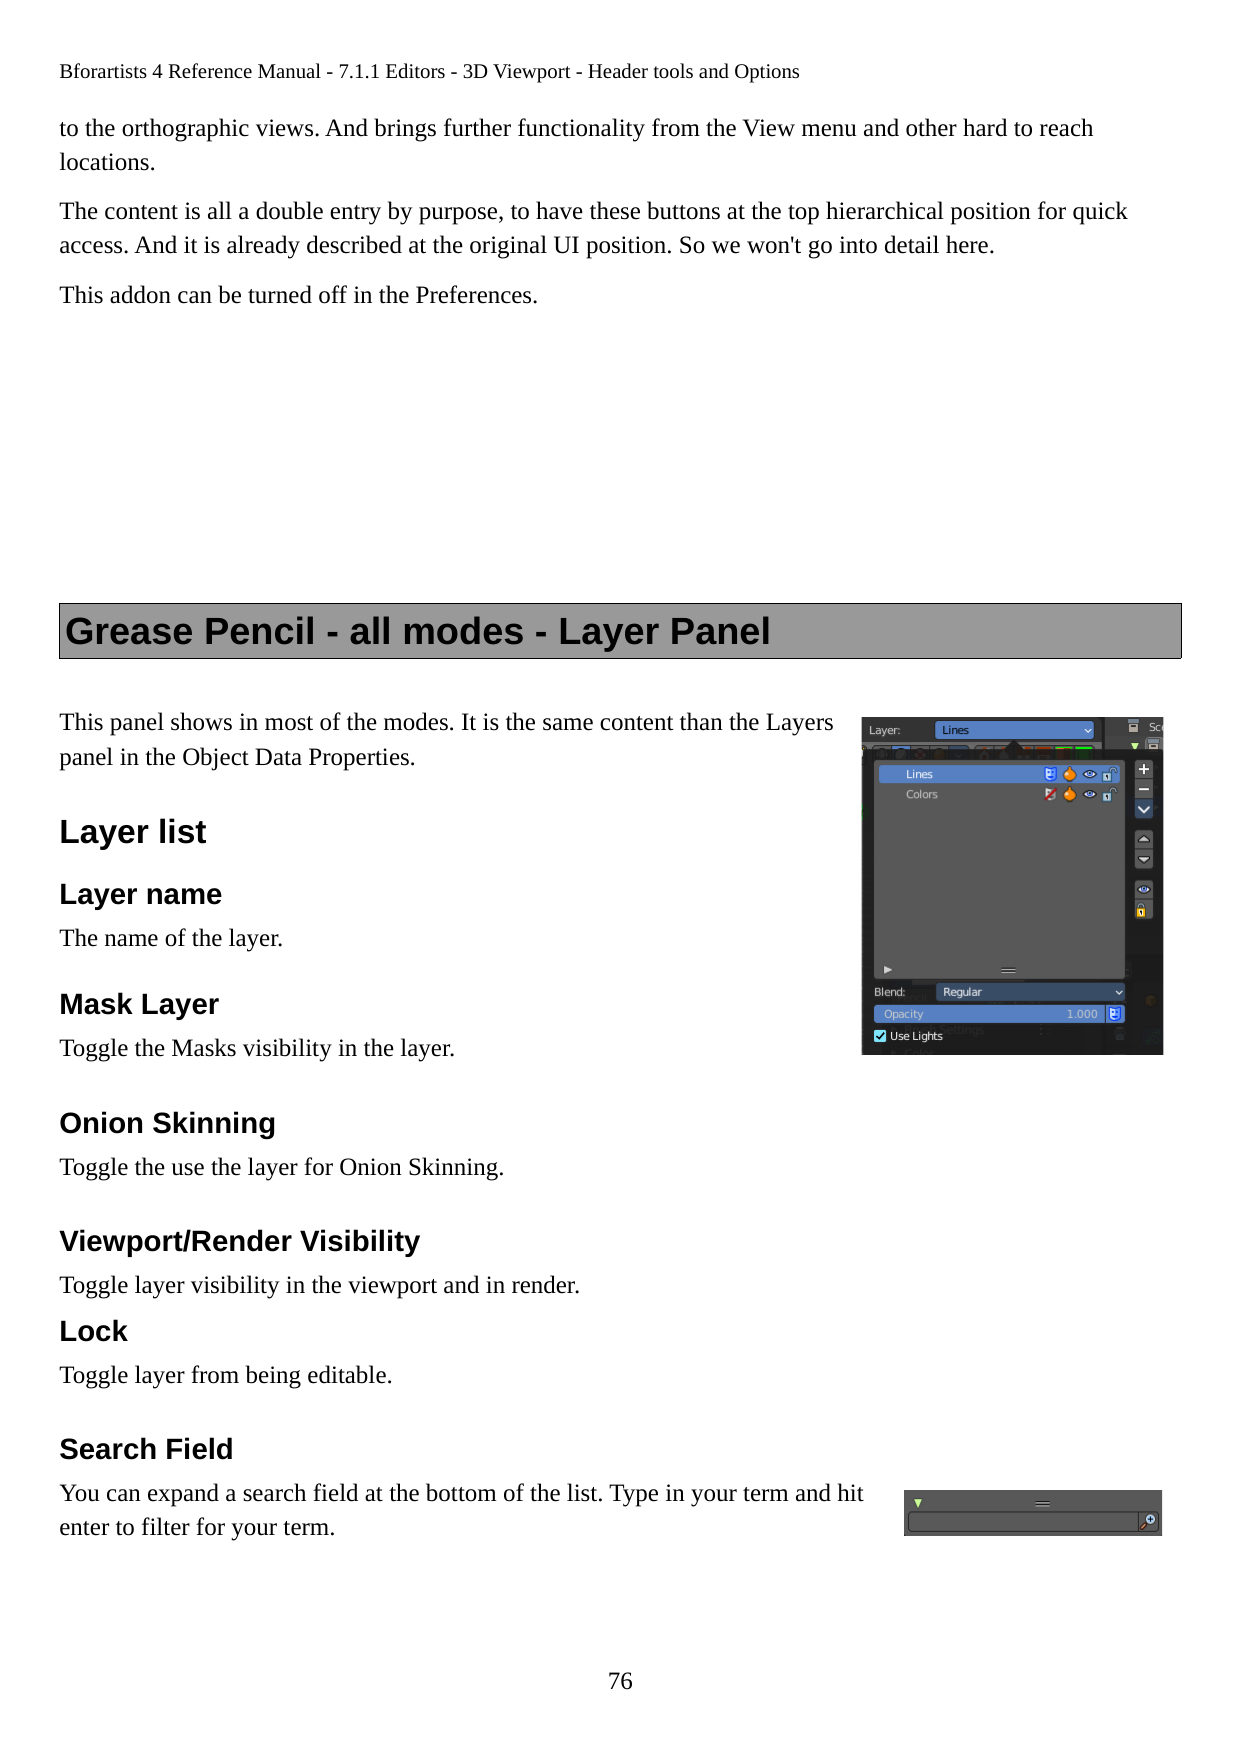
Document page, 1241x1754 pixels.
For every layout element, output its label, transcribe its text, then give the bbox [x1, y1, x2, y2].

subtitle Mask Layer [59, 987, 861, 1021]
subtitle Layer name [59, 877, 861, 911]
text This panel shows in most of the modes. It is the same content than the Layers panel in the Object Data Properties. [59, 707, 1181, 770]
text Toggle the Masks visibility in the layer. [59, 1033, 1181, 1062]
picture [904, 1490, 1163, 1536]
picture [861, 717, 1164, 1055]
subtitle Lock [59, 1313, 1181, 1347]
subtitle Viewport/Render Visibility [59, 1224, 1181, 1258]
subtitle [1164, 812, 1181, 850]
subtitle Onion Skinning [59, 1106, 1181, 1139]
text The name of the layer. [59, 923, 861, 952]
text Toggle the use the layer for Onion Skinning. [59, 1152, 1181, 1181]
text Toggle layer visibility in the viewport and in render. [59, 1270, 1181, 1299]
text You can expand a search field at the bottom of the list. Type in your term and hit enter to filter for your term. [59, 1478, 1181, 1541]
text The content is all a double entry by purpose, to have these buttons at the top hierarchical position for quick access. And it is already described at the original UI position. So we won't go into detail here. [59, 196, 1181, 259]
text This addon can be turned off in the Preferences. [59, 280, 1181, 308]
subtitle [1164, 877, 1181, 911]
subtitle [1164, 987, 1181, 1021]
text Toggle layer from being editable. [59, 1360, 1181, 1388]
subtitle Layer list [59, 812, 861, 850]
table_header Grease Pencil - all modes - Layer Panel [60, 604, 1181, 658]
subtitle Search Field [59, 1432, 1181, 1466]
text to the orthographic views. And brings further functionality from the View menu and other hard to reach locations. [59, 113, 1181, 176]
text [1164, 923, 1181, 952]
